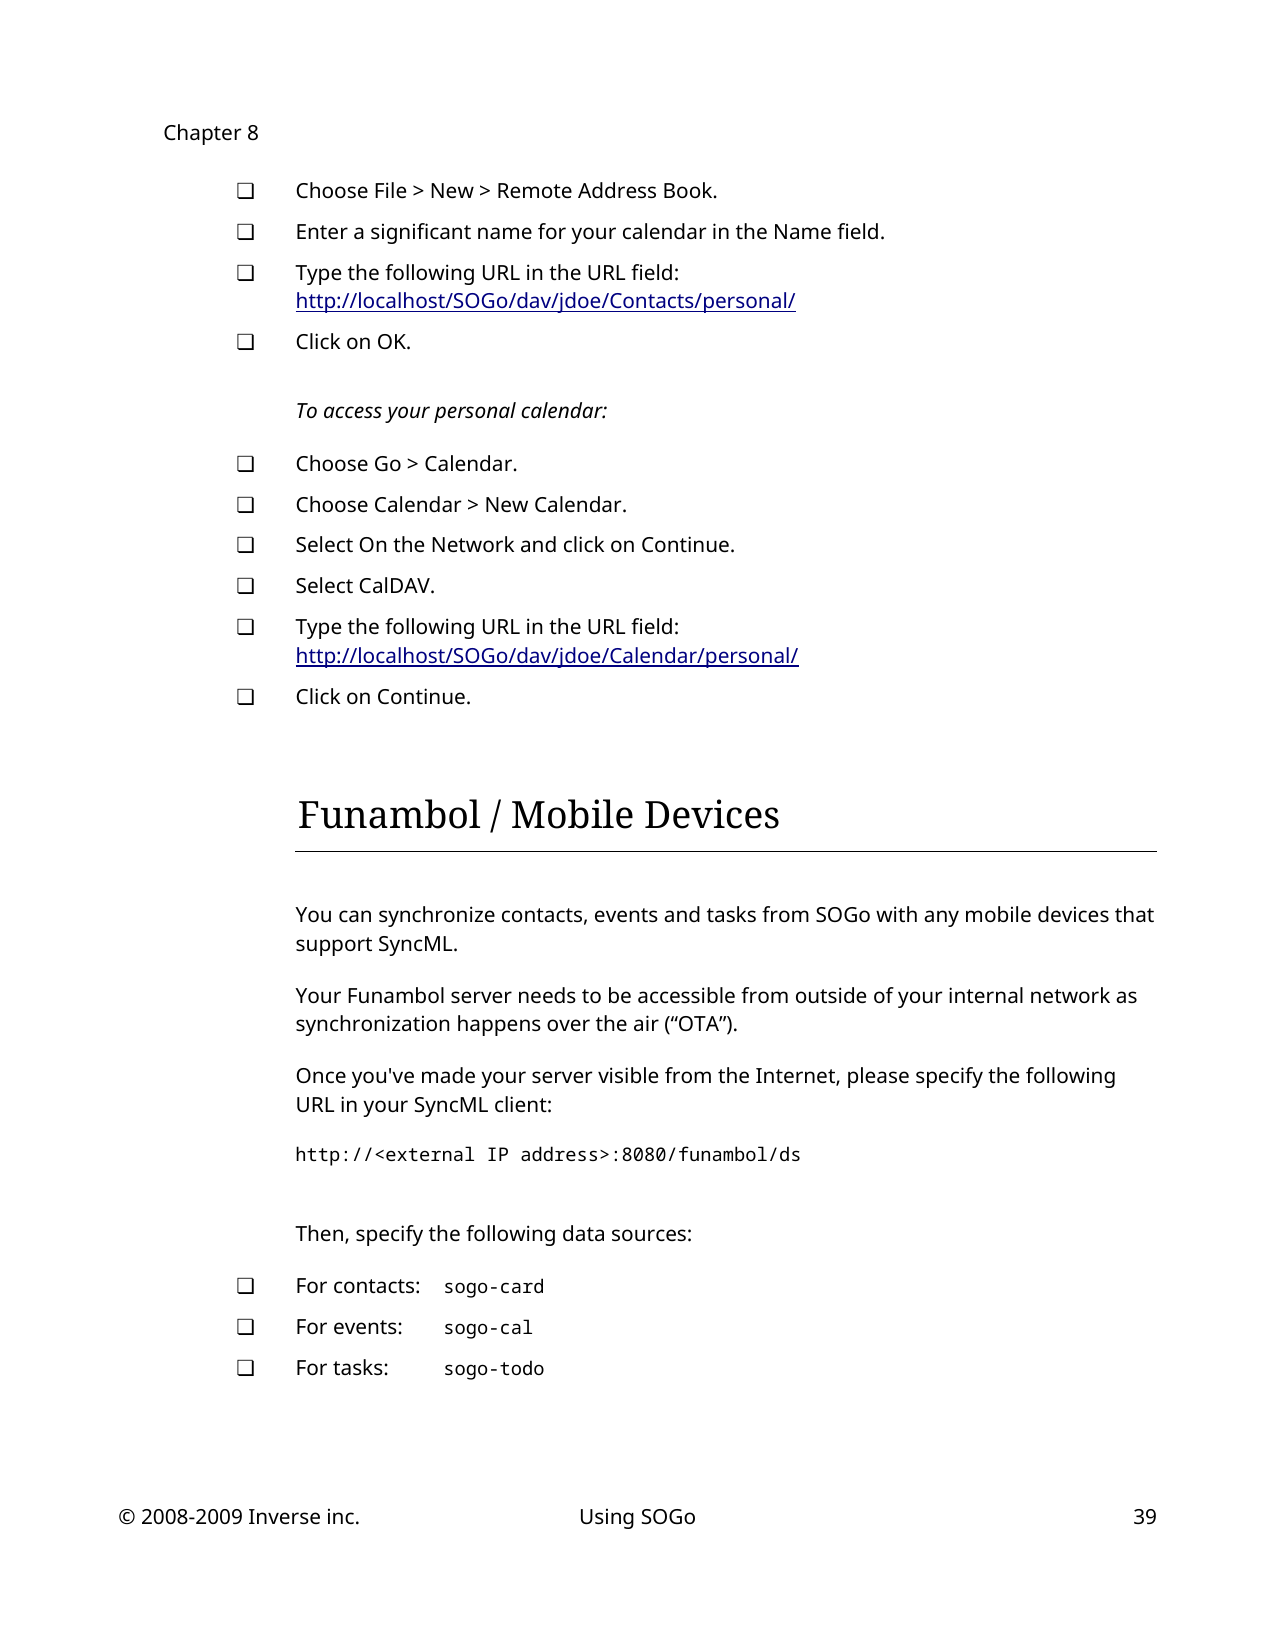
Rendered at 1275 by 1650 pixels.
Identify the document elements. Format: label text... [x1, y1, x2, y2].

list ❏ Type the following URL in the URL field: http://localhost/SOGo/dav/jdoe/Calendar/personal/ [236, 612, 1157, 669]
text Then, specify the following data sources: [295, 1219, 1157, 1248]
list ❏ Click on Continue. [236, 682, 1157, 710]
list ❏ Click on OK. [236, 327, 1157, 384]
subtitle Funambol / Mobile Devices [295, 788, 1157, 851]
list ❏ For contacts: sogo-card [236, 1271, 1157, 1300]
text You can synchronize contacts, events and tasks from SOGo with any mobile devices that support SyncML. [295, 900, 1157, 957]
list ❏ Enter a significant name for your calendar in the Name field. [236, 217, 1157, 245]
list ❏ Choose Go > Calendar. [236, 449, 1157, 477]
list ❏ For tasks: sogo-todo [236, 1353, 1157, 1382]
list ❏ Select CalDAV. [236, 572, 1157, 600]
list ❏ Choose Calendar > New Calendar. [236, 490, 1157, 518]
text Your Funambol server needs to be accessible from outside of your internal network as synchronization happens over the air (“OTA”). [295, 981, 1157, 1038]
list ❏ For events: sogo-cal [236, 1312, 1157, 1341]
text Once you've made your server visible from the Internet, please specify the following URL in your SyncML client: [295, 1061, 1157, 1118]
list ❏ Choose File > New > Remote Address Book. [236, 176, 1157, 204]
text http://<external IP address>:8080/funambol/ds [295, 1142, 1157, 1167]
text To access your personal calendar: [295, 397, 1157, 425]
list ❏ Type the following URL in the URL field: http://localhost/SOGo/dav/jdoe/Contacts/personal/ [236, 258, 1157, 315]
list ❏ Select On the Network and click on Continue. [236, 531, 1157, 559]
